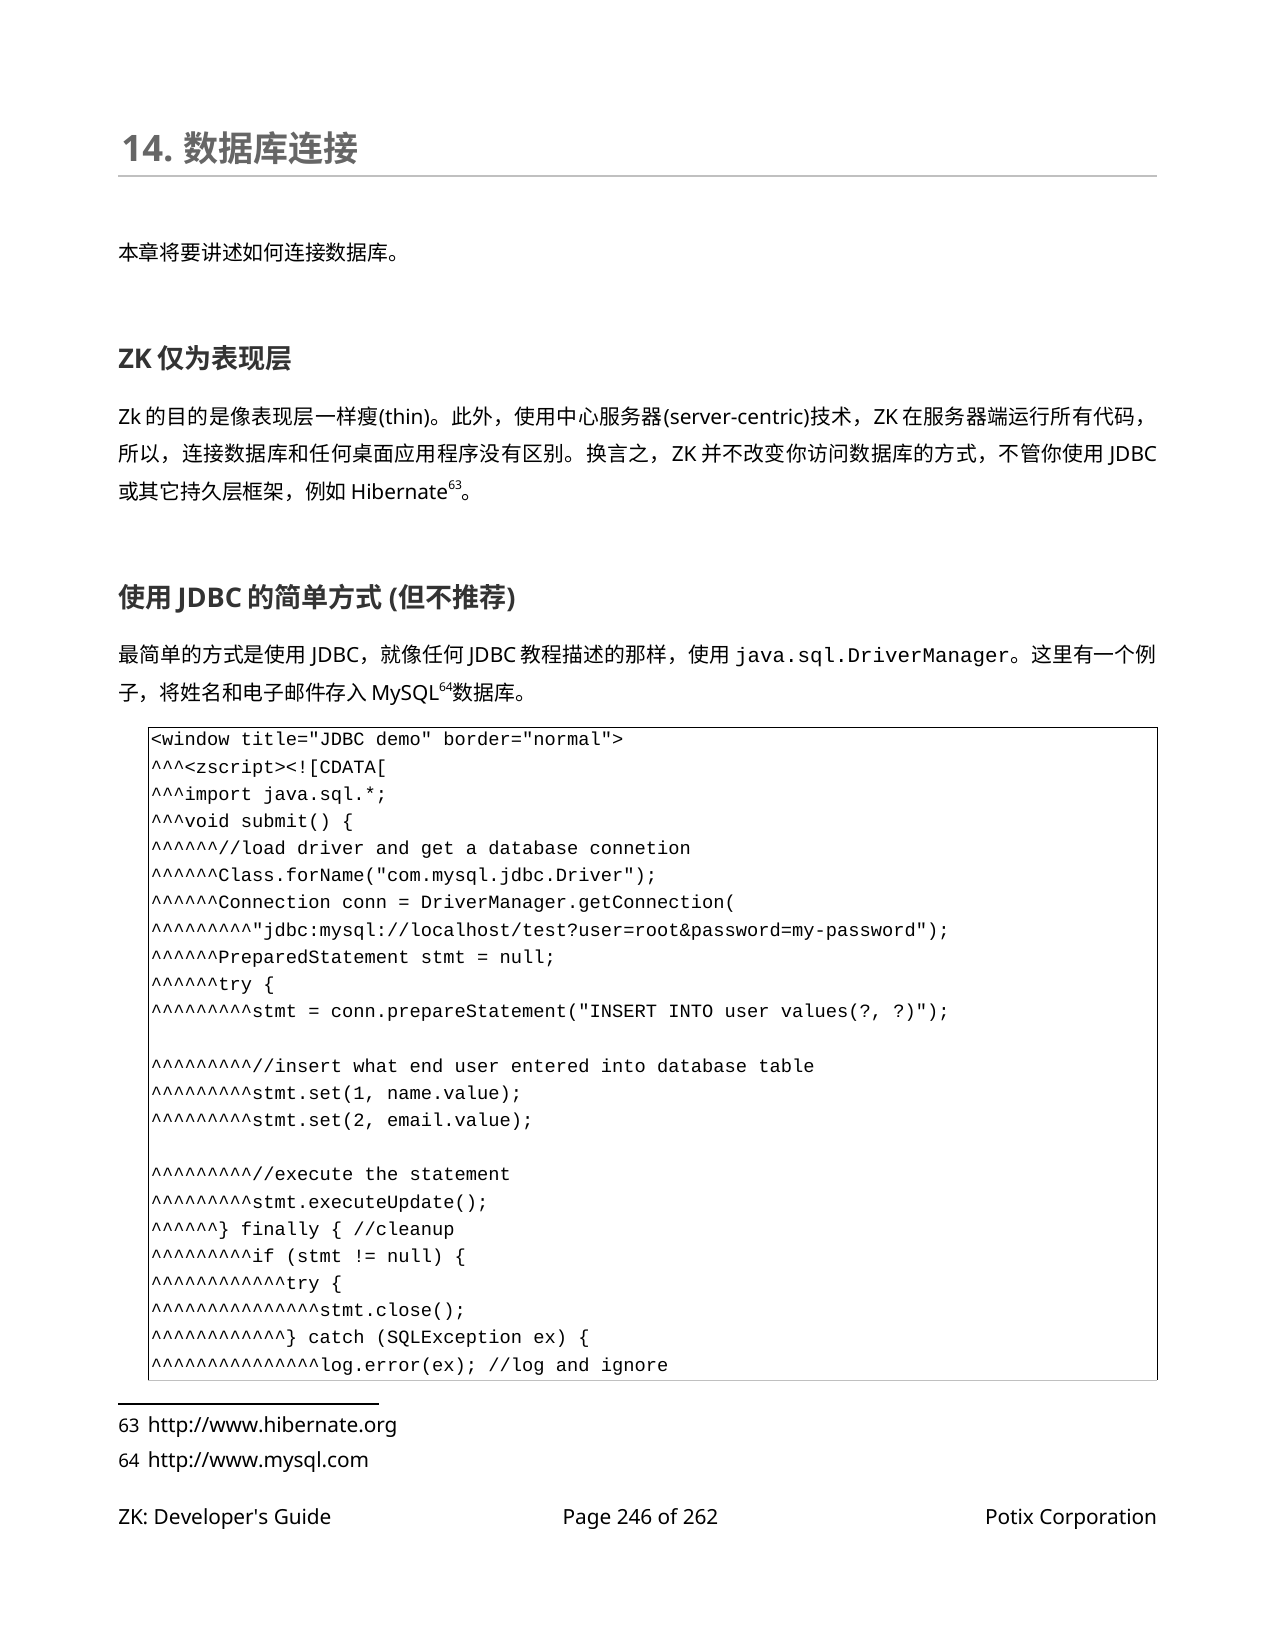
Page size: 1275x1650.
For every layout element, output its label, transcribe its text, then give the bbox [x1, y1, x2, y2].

text ^^^^^^Connection conn = DriverManager.getConnection( [149, 890, 1157, 915]
text http://www.hibernate.org [118, 1410, 1157, 1438]
text ^^^^^^^^^stmt = conn.prepareStatement("INSERT INTO user values(?, ?)"); [149, 999, 1157, 1023]
text ^^^^^^^^^^^^^^^log.error(ex); //log and ignore [149, 1353, 1157, 1380]
text ^^^^^^PreparedStatement stmt = null; [149, 945, 1157, 969]
text ^^^^^^^^^^^^} catch (SQLException ex) { [149, 1325, 1157, 1350]
text ^^^^^^^^^stmt.executeUpdate(); [149, 1189, 1157, 1214]
text 本章将要讲述如何连接数据库。 [118, 236, 1157, 266]
text ^^^^^^Class.forName("com.mysql.jdbc.Driver"); [149, 863, 1157, 887]
subtitle 14. 数据库连接 [118, 118, 1157, 175]
text Zk的目的是像表现层一样瘦(thin)。此外，使用中心服务器(server-centric)技术，ZK在服务器端运行所有代码，所以，连接数据库和任何桌面应用程序没有区别。换言之，ZK并不改变你访问数据库的方式，不管你使用JDBC或其它持久层框架，例如Hibernate。 [118, 400, 1157, 505]
subtitle 使用JDBC的简单方式 (但不推荐) [118, 576, 1157, 615]
text ^^^^^^^^^"jdbc:mysql://localhost/test?user=root&password=my-password"); [149, 918, 1157, 942]
text ^^^^^^^^^stmt.set(1, name.value); [149, 1081, 1157, 1105]
text ^^^^^^^^^^^^^^^stmt.close(); [149, 1298, 1157, 1322]
text ^^^^^^^^^//execute the statement [149, 1162, 1157, 1187]
text ^^^void submit() { [149, 809, 1157, 833]
text ^^^^^^^^^^^^try { [149, 1271, 1157, 1295]
text ^^^^^^} finally { //cleanup [149, 1217, 1157, 1241]
text ^^^import java.sql.*; [149, 782, 1157, 806]
text ^^^^^^^^^//insert what end user entered into database table [149, 1053, 1157, 1078]
text <window title="JDBC demo" border="normal"> [149, 728, 1157, 752]
subtitle ZK仅为表现层 [118, 337, 1157, 377]
text ^^^^^^^^^stmt.set(2, email.value); [149, 1108, 1157, 1132]
text ^^^^^^try { [149, 972, 1157, 996]
text ^^^^^^^^^if (stmt != null) { [149, 1244, 1157, 1268]
text http://www.mysql.com [118, 1445, 1157, 1473]
text ^^^<zscript><![CDATA[ [149, 754, 1157, 779]
text ^^^^^^//load driver and get a database connetion [149, 836, 1157, 860]
text 最简单的方式是使用JDBC，就像任何JDBC教程描述的那样，使用java.sql.DriverManager。这里有一个例子，将姓名和电子邮件存入MySQL数据库。 [118, 639, 1157, 707]
